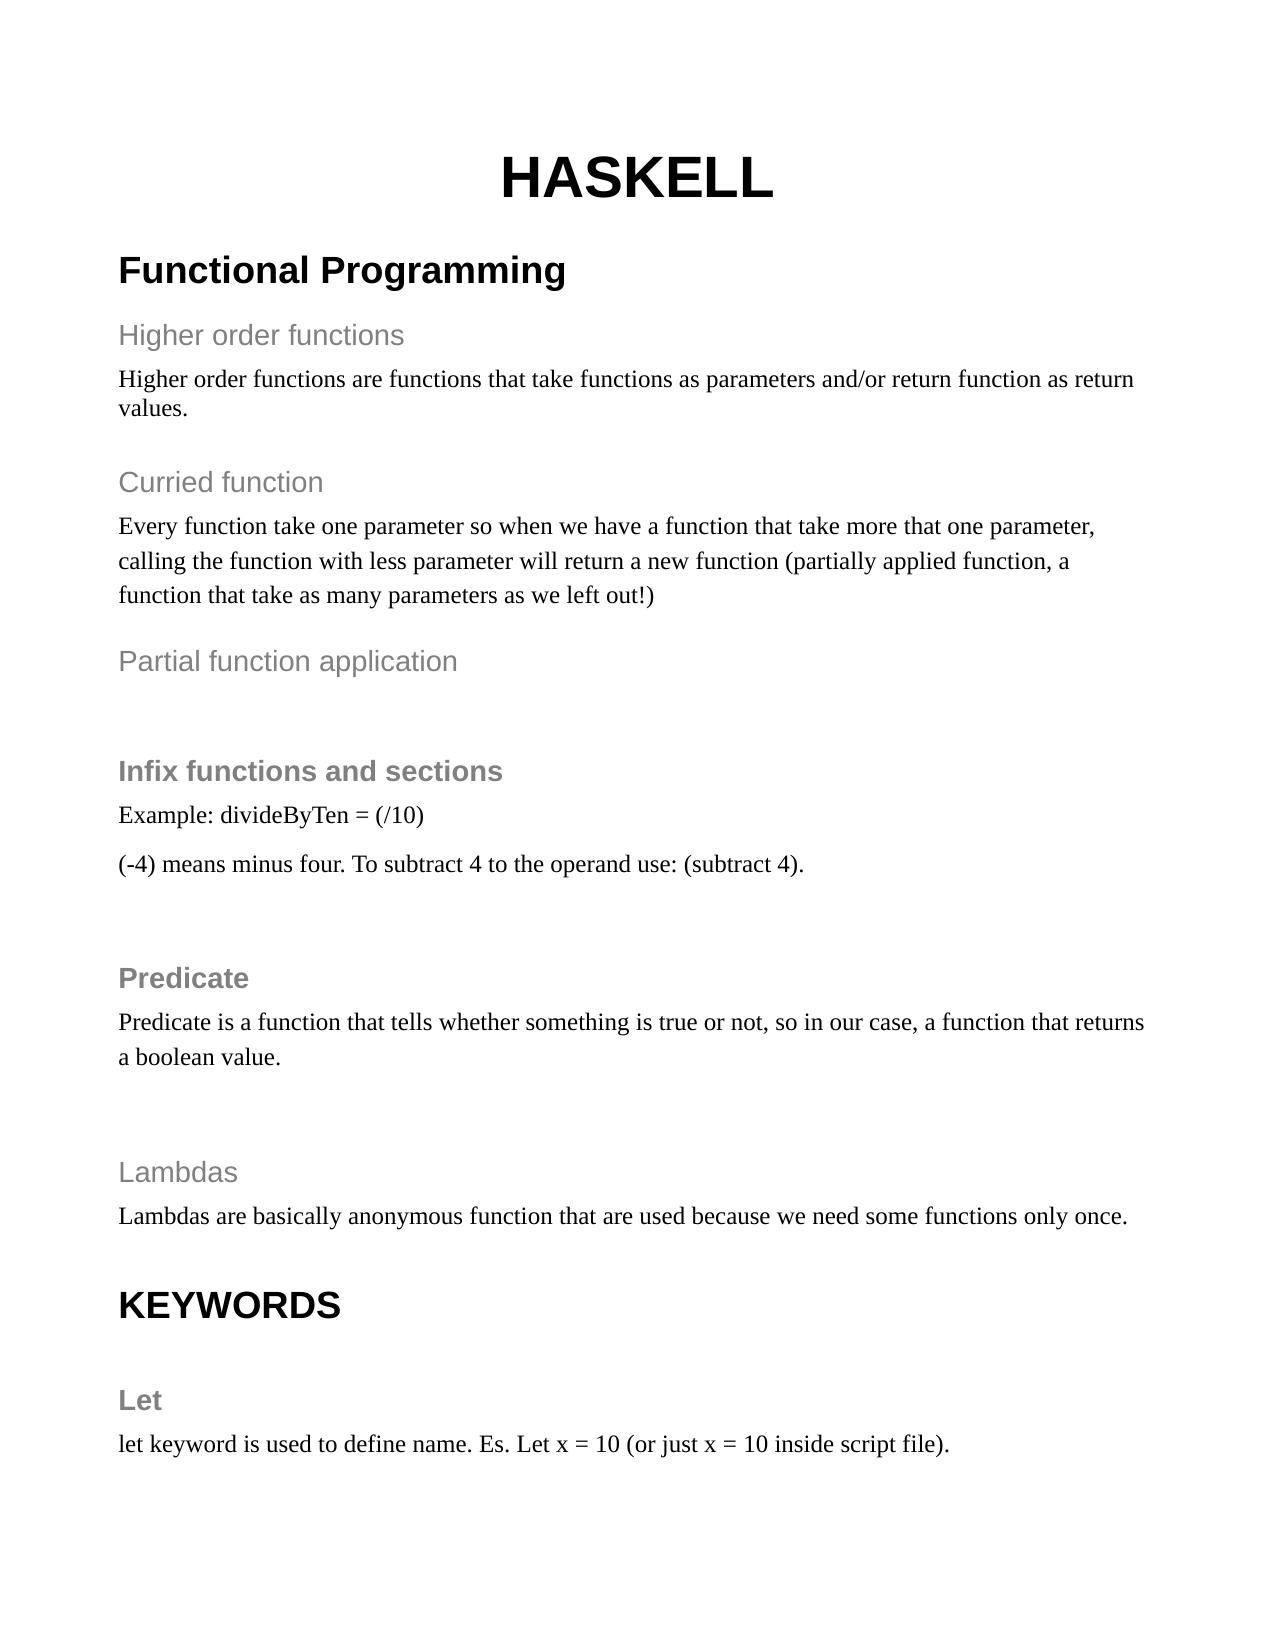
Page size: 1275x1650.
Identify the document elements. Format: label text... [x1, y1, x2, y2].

text Predicate is a function that tells whether something is true or not, so in our case, a function that returns a boolean value. [118, 1007, 1157, 1071]
text let keyword is used to define name. Es. Let x = 10 (or just x = 10 inside script file). [118, 1429, 1157, 1457]
subtitle Let [118, 1383, 1157, 1416]
text Example: divideByTen = (/10) [118, 800, 1157, 828]
text Higher order functions are functions that take functions as parameters and/or return function as return values. [118, 364, 1157, 422]
subtitle Functional Programming [118, 248, 1157, 291]
text (-4) means minus four. To subtract 4 to the operand use: (subtract 4). [118, 849, 1157, 877]
subtitle Predicate [118, 961, 1157, 995]
subtitle Curried function [118, 465, 1157, 499]
title HASKELL [118, 143, 1157, 210]
subtitle Partial function application [118, 644, 1157, 677]
subtitle Lambdas [118, 1155, 1157, 1188]
subtitle Higher order functions [118, 318, 1157, 352]
text Lambdas are basically anonymous function that are used because we need some functions only once. [118, 1201, 1157, 1229]
subtitle Infix functions and sections [118, 754, 1157, 787]
text Every function take one parameter so when we have a function that take more that one parameter, calling the function with less parameter will return a new function (partially applied function, a function that take as many parameters as we left out!) [118, 511, 1157, 609]
subtitle KEYWORDS [118, 1283, 1157, 1327]
